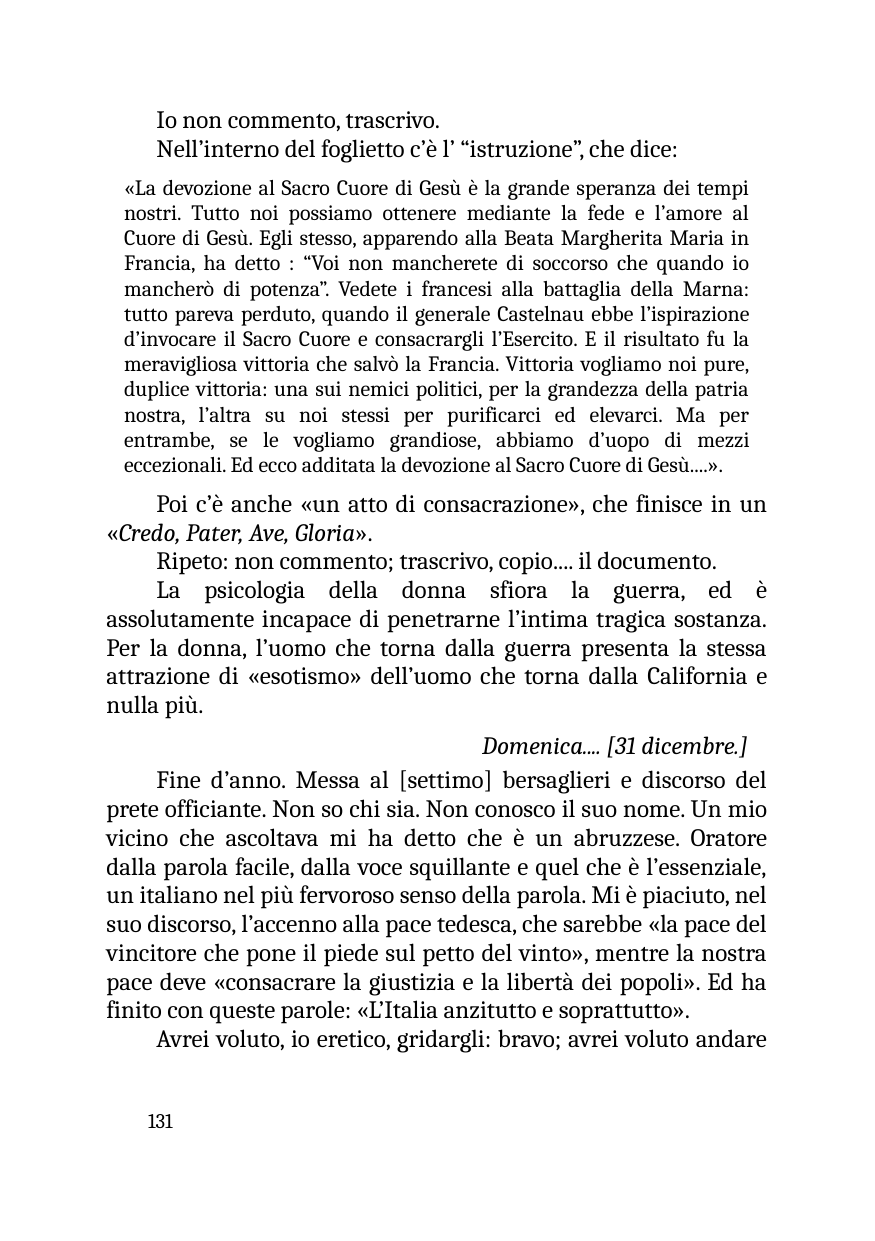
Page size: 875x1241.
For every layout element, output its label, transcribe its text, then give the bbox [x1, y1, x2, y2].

text Domenica.... [31 dicembre.] [106, 732, 750, 760]
text Io non commento, trascrivo. [106, 106, 768, 135]
text Ripeto: non commento; trascrivo, copio.... il documento. [106, 547, 768, 576]
text Nell’interno del foglietto c’è l’ “istruzione”, che dice: [106, 135, 768, 164]
text Poi c’è anche «un atto di consacrazione», che finisce in un «Credo, Pater, Ave, Gloria». [106, 490, 768, 547]
text Avrei voluto, io eretico, gridargli: bravo; avrei voluto andare [106, 1025, 768, 1054]
text «La devozione al Sacro Cuore di Gesù è la grande speranza dei tempi nostri. Tutto noi possiamo ottenere mediante la fede e l’amore al Cuore di Gesù. Egli stesso, apparendo alla Beata Margherita Maria in Francia, ha detto : “Voi non mancherete di soccorso che quando io mancherò di potenza”. Vedete i francesi alla battaglia della Marna: tutto pareva perduto, quando il generale Castelnau ebbe l’ispirazione d’invocare il Sacro Cuore e consacrargli l’Esercito. E il risultato fu la meravigliosa vittoria che salvò la Francia. Vittoria vogliamo noi pure, duplice vittoria: una sui nemici politici, per la grandezza della patria nostra, l’altra su noi stessi per purificarci ed elevarci. Ma per entrambe, se le vogliamo grandiose, abbiamo d’uopo di mezzi eccezionali. Ed ecco additata la devozione al Sacro Cuore di Gesù....». [124, 176, 750, 478]
text La psicologia della donna sfiora la guerra, ed è assolutamente incapace di penetrarne l’intima tragica sostanza. Per la donna, l’uomo che torna dalla guerra presenta la stessa attrazione di «esotismo» dell’uomo che torna dalla California e nulla più. [106, 576, 768, 720]
text Fine d’anno. Messa al [settimo] bersaglieri e discorso del prete officiante. Non so chi sia. Non conosco il suo nome. Un mio vicino che ascoltava mi ha detto che è un abruzzese. Oratore dalla parola facile, dalla voce squillante e quel che è l’essenziale, un italiano nel più fervoroso senso della parola. Mi è piaciuto, nel suo discorso, l’accenno alla pace tedesca, che sarebbe «la pace del vincitore che pone il piede sul petto del vinto», mentre la nostra pace deve «consacrare la giustizia e la libertà dei popoli». Ed ha finito con queste parole: «L’Italia anzitutto e soprattutto». [106, 766, 768, 1025]
